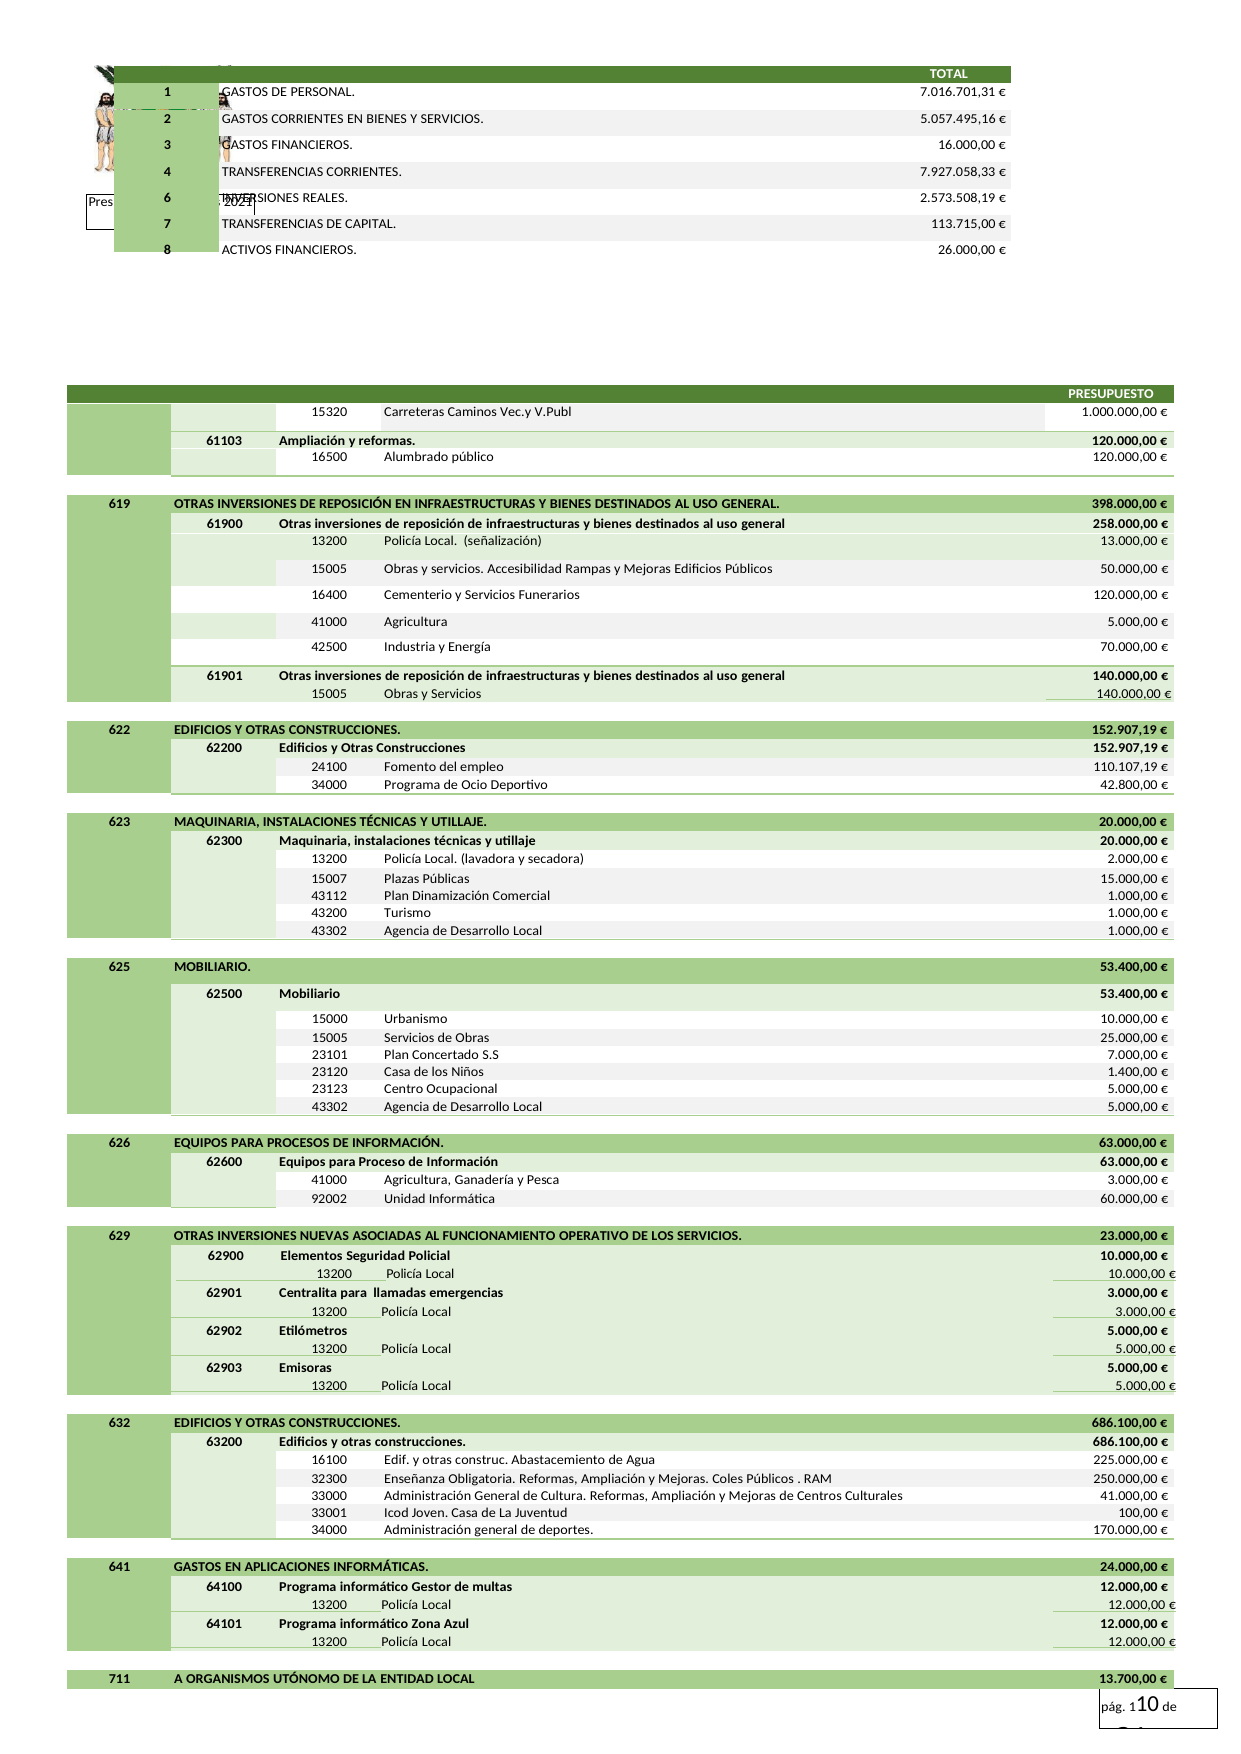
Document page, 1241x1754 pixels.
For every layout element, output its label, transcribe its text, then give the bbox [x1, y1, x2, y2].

table_cell 16100 Edif. y otras construc. Abastacemiento de Agua [276, 1451, 998, 1469]
table_cell Equipos para Proceso de Información [276, 1153, 829, 1172]
table_cell 10.000,00 € 10.000,00 € 3.000,00 € 3.000,00 € 5.000,00 € 5.000,00 € 5.000,00 € 5.000,00 € [895, 1245, 1174, 1395]
table_cell 70.000,00 € [917, 639, 1174, 665]
table_cell Otras inversiones de reposición de infraestructuras y bienes destinados al uso general [276, 513, 917, 533]
text 1 [115, 85, 219, 100]
table_header [276, 958, 366, 984]
table_cell 62200 [171, 739, 276, 758]
table_cell [171, 534, 276, 560]
text 3 [115, 137, 219, 152]
text 6 [115, 190, 219, 205]
table_header 623 MAQUINARIA, INSTALACIONES TÉCNICAS Y UTILLAJE. 20.000,00 € [67, 813, 1174, 831]
table_cell Agencia de Desarrollo Local [366, 1097, 821, 1114]
table_cell 61901 [171, 667, 276, 702]
table_cell 10.000,00 € [821, 1011, 1174, 1029]
table_cell [171, 1011, 276, 1114]
table_header OTRAS INVERSIONES NUEVAS ASOCIADAS AL FUNCIONAMIENTO OPERATIVO DE LOS SERVICIOS. [171, 1226, 895, 1245]
table_header GASTOS EN APLICACIONES INFORMÁTICAS. [171, 1558, 779, 1576]
table_cell Edificios y Otras Construcciones [276, 739, 820, 758]
table_cell 25.000,00 € [821, 1029, 1174, 1046]
table_cell 15005 Obras y servicios. Accesibilidad Rampas y Mejoras Edificios Públicos [276, 560, 917, 586]
table_cell 100,00 € [998, 1504, 1174, 1521]
table_header 53.400,00 € [821, 958, 1174, 984]
table_cell 15.000,00 € 1.000,00 € [842, 868, 1174, 904]
table_cell 15007 Plazas Públicas 43112 Plan Dinamización Comercial [276, 868, 842, 904]
table_cell 16500 Alumbrado público 120.000,00 € [276, 449, 1174, 475]
table_cell 41.000,00 € [998, 1487, 1174, 1503]
text GASTOS DE PERSONAL. [222, 85, 642, 100]
table_cell [171, 1451, 276, 1538]
table_header 625 [67, 958, 171, 984]
table_cell 43302 Agencia de Desarrollo Local [276, 921, 842, 938]
table_cell [67, 984, 171, 1114]
table_cell 32300 Enseñanza Obligatoria. Reformas, Ampliación y Mejoras. Coles Públicos . RAM [276, 1469, 998, 1487]
table_cell [67, 1433, 171, 1538]
text 4 [115, 164, 219, 179]
table_cell 5.000,00 € [917, 613, 1174, 639]
text 7.016.701,31 € [895, 85, 1006, 100]
table_cell Servicios de Obras [366, 1029, 821, 1046]
table_cell 3.000,00 € [829, 1172, 1174, 1189]
table_cell [67, 1245, 171, 1395]
text 16.000,00 € [895, 137, 1006, 152]
table_cell Plan Concertado S.S [366, 1046, 821, 1063]
table_cell 15320 [276, 404, 381, 431]
table_cell [366, 984, 821, 1011]
table_cell 13200 Policía Local. (señalización) [276, 534, 917, 560]
table_cell 258.000,00 € [917, 513, 1174, 533]
table_cell [67, 739, 171, 793]
table_cell 1.000,00 € [842, 921, 1174, 938]
table_cell 152.907,19 € [820, 739, 1174, 758]
table_cell 61103 Ampliación y reformas. 120.000,00 € [171, 432, 1174, 448]
table_cell 12.000,00 € 12.000,00 € 12.000,00 € 12.000,00 € [779, 1576, 1174, 1651]
table_cell 15005 [276, 1029, 366, 1046]
table_cell 43302 [276, 1097, 366, 1114]
table_cell 43200 Turismo [276, 904, 842, 921]
table_cell 15000 [276, 1011, 366, 1029]
table_cell 13200 Policía Local. (lavadora y secadora) [276, 850, 842, 868]
table_cell 53.400,00 € [821, 984, 1174, 1011]
text 7 [115, 217, 219, 232]
table_cell 92002 Unidad Informática [276, 1190, 829, 1207]
table_cell 170.000,00 € [998, 1521, 1174, 1538]
text 7.927.058,33 € [895, 164, 1006, 179]
table_cell 20.000,00 € [842, 831, 1174, 850]
table_cell 1.000,00 € [842, 904, 1174, 921]
table_cell 140.000,00 € 140.000,00 € [917, 667, 1174, 702]
table_cell [171, 850, 276, 938]
table_cell 62500 [171, 984, 276, 1011]
table_header 629 [67, 1226, 171, 1245]
table_header 622 EDIFICIOS Y OTRAS CONSTRUCCIONES. 152.907,19 € [67, 721, 1174, 739]
table_cell 686.100,00 € [998, 1433, 1174, 1451]
table_cell 23101 [276, 1046, 366, 1063]
text TOTAL [114, 66, 968, 81]
table_cell Otras inversiones de reposición de infraestructuras y bienes destinados al uso general 15005 Obras y Servicios [276, 667, 917, 702]
table_cell 23123 [276, 1080, 366, 1097]
table_cell 42500 Industria y Energía [276, 639, 917, 665]
table_cell 120.000,00 € [917, 586, 1174, 612]
table_cell 41000 Agricultura, Ganadería y Pesca [276, 1172, 829, 1189]
table_cell [171, 404, 276, 431]
table_header 632 EDIFICIOS Y OTRAS CONSTRUCCIONES. 686.100,00 € [67, 1414, 1174, 1433]
table_header MOBILIARIO. [171, 958, 276, 984]
table_cell Urbanismo [366, 1011, 821, 1029]
table_cell Carreteras Caminos Vec.y V.Publ [381, 404, 1045, 431]
text ACTIVOS FINANCIEROS. [222, 243, 642, 252]
table_cell [171, 639, 276, 665]
text 113.715,00 € [895, 217, 1006, 232]
table_cell 24100 Fomento del empleo [276, 758, 820, 776]
table_cell 63.000,00 € [829, 1153, 1174, 1172]
table_header 711 A ORGANISMOS UTÓNOMO DE LA ENTIDAD LOCAL 13.700,00 € [67, 1670, 1174, 1689]
table_cell 60.000,00 € [829, 1190, 1174, 1207]
text 2 [115, 111, 219, 126]
table_header 24.000,00 € [779, 1558, 1174, 1576]
table_cell 62300 [171, 831, 276, 850]
text 8 [115, 243, 219, 252]
table_cell 2.000,00 € [842, 850, 1174, 868]
table_cell 34000 Administración general de deportes. [276, 1521, 998, 1538]
table_cell 5.000,00 € [821, 1080, 1174, 1097]
table_cell Centro Ocupacional [366, 1080, 821, 1097]
text GASTOS FINANCIEROS. [222, 137, 642, 152]
table_cell 225.000,00 € [998, 1451, 1174, 1469]
table_cell 61900 [171, 513, 276, 533]
table_cell 7.000,00 € [821, 1046, 1174, 1063]
table_cell [171, 758, 276, 793]
table_cell 1.000.000,00 € [1045, 404, 1174, 431]
table_cell [67, 513, 171, 702]
table_cell 13.000,00 € [917, 534, 1174, 560]
table_cell 16400 Cementerio y Servicios Funerarios [276, 586, 917, 612]
table_cell [67, 831, 171, 938]
table_cell 64100 Programa informático Gestor de multas 13200 Policía Local 64101 Programa informático Zona Azul 13200 Policía Local [171, 1576, 779, 1651]
table_cell 23120 [276, 1063, 366, 1080]
text GASTOS CORRIENTES EN BIENES Y SERVICIOS. [222, 111, 642, 126]
table_cell Mobiliario [276, 984, 366, 1011]
text 2.573.508,19 € [895, 190, 1006, 205]
picture [219, 136, 234, 162]
text 5.057.495,16 € [895, 111, 1006, 126]
table_cell [67, 1153, 171, 1207]
table_cell [171, 586, 276, 612]
table_cell 34000 Programa de Ocio Deportivo [276, 776, 820, 793]
table_cell 33000 Administración General de Cultura. Reformas, Ampliación y Mejoras de Centros Culturales [276, 1487, 998, 1503]
table_cell [171, 449, 276, 475]
table_header 619 OTRAS INVERSIONES DE REPOSICIÓN EN INFRAESTRUCTURAS Y BIENES DESTINADOS AL USO GENERAL. 398.000,00 € [67, 495, 1174, 513]
table_cell [171, 613, 276, 639]
text TRANSFERENCIAS CORRIENTES. [222, 164, 642, 179]
table_cell 33001 Icod Joven. Casa de La Juventud [276, 1504, 998, 1521]
table_cell [67, 404, 171, 475]
table_cell 50.000,00 € [917, 560, 1174, 586]
table_cell 5.000,00 € [821, 1097, 1174, 1114]
table_header PRESUPUESTO [67, 385, 1174, 403]
table_cell [171, 1172, 276, 1207]
text 26.000,00 € [895, 243, 1006, 252]
table_cell 63200 [171, 1433, 276, 1451]
table_cell 1.400,00 € [821, 1063, 1174, 1080]
table_cell [67, 1576, 171, 1651]
text INVERSIONES REALES. [222, 190, 642, 205]
picture [94, 65, 234, 180]
table_cell Edificios y otras construcciones. [276, 1433, 998, 1451]
table_cell 41000 Agricultura [276, 613, 917, 639]
table_cell 62600 [171, 1153, 276, 1172]
table_header 641 [67, 1558, 171, 1576]
table_cell Maquinaria, instalaciones técnicas y utillaje [276, 831, 842, 850]
table_cell 110.107,19 € [820, 758, 1174, 776]
table_header [366, 958, 821, 984]
table_cell 62900 Elementos Seguridad Policial 13200 Policía Local 62901 Centralita para llamadas emergencias 13200 Policía Local 62902 Etilómetros 13200 Policía Local 62903 Emisoras 13200 Policía Local [171, 1245, 895, 1395]
text TRANSFERENCIAS DE CAPITAL. [222, 217, 642, 232]
table_cell 42.800,00 € [820, 776, 1174, 793]
table_cell [171, 560, 276, 586]
table_header 626 EQUIPOS PARA PROCESOS DE INFORMACIÓN. 63.000,00 € [67, 1134, 1174, 1153]
table_header 23.000,00 € [895, 1226, 1174, 1245]
table_cell 250.000,00 € [998, 1469, 1174, 1487]
table_cell Casa de los Niños [366, 1063, 821, 1080]
